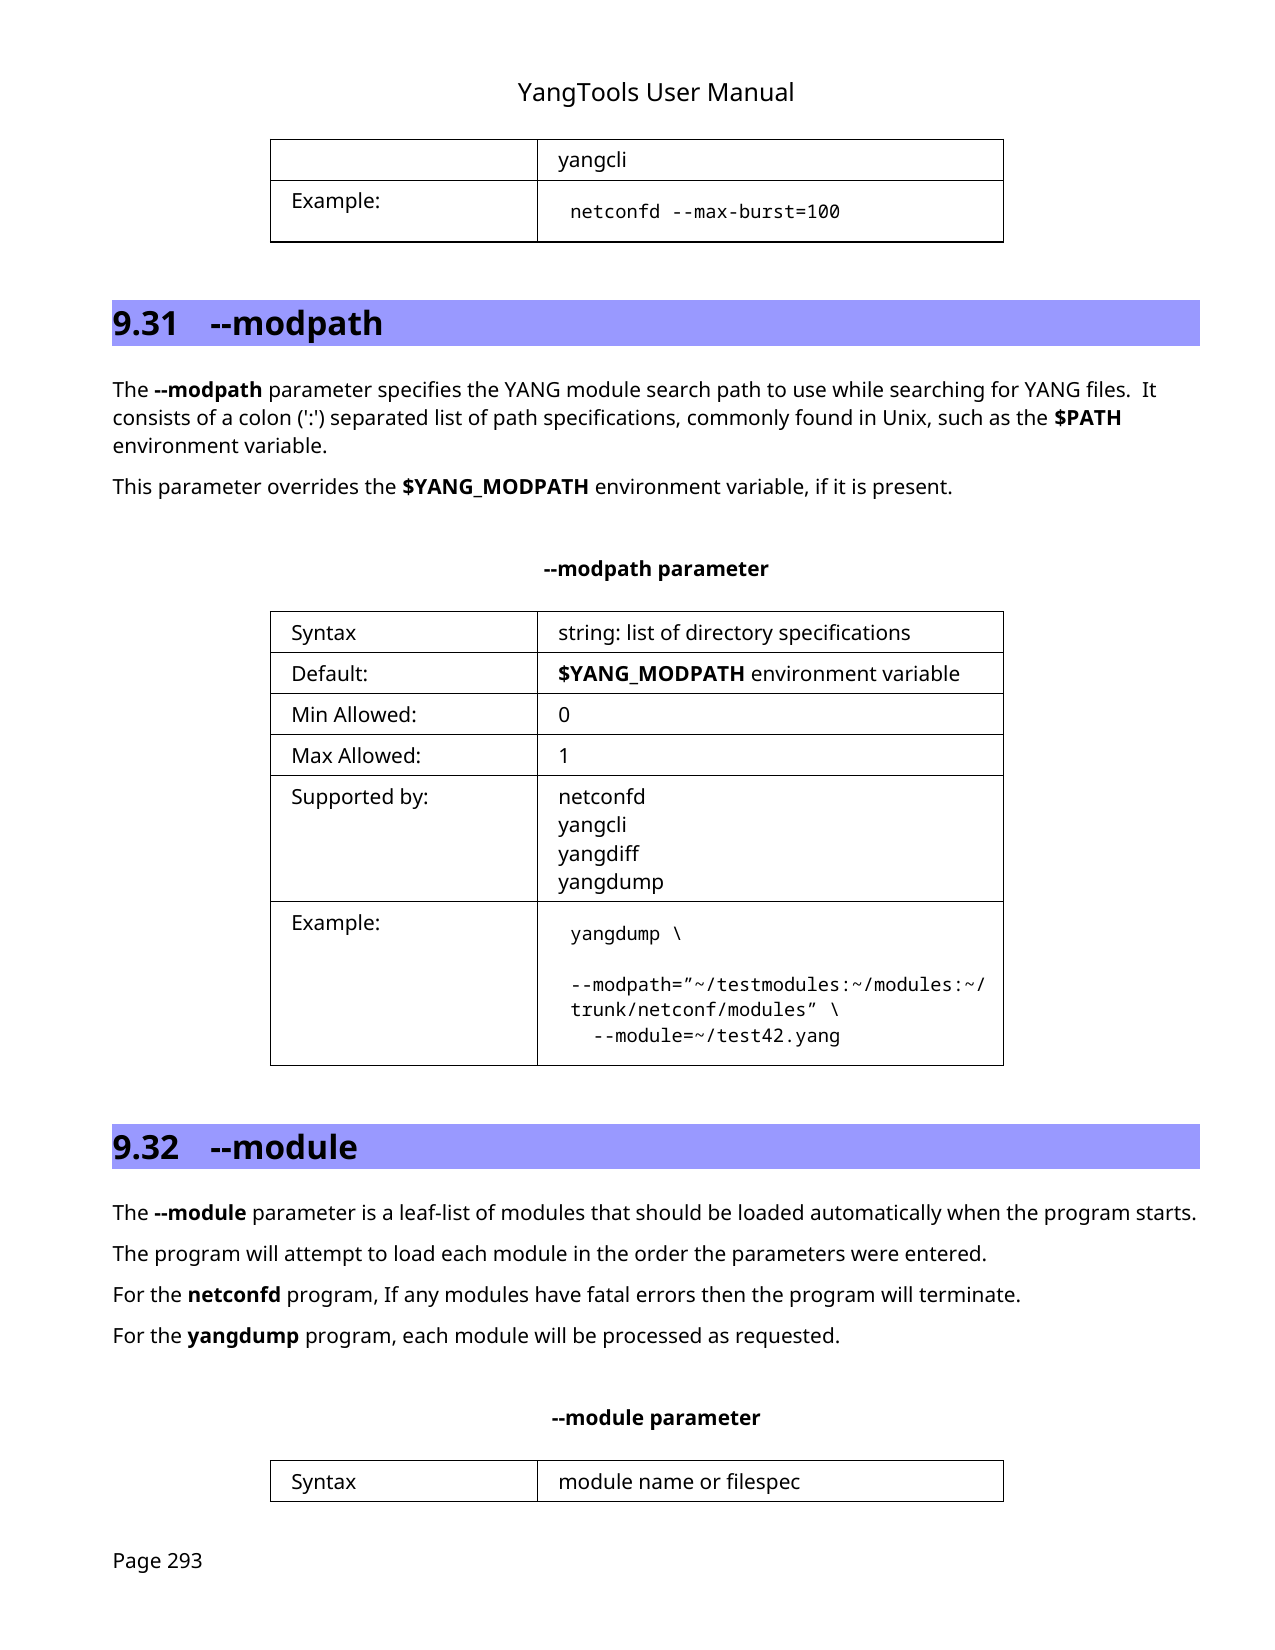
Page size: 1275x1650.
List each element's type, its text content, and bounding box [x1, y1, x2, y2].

table_cell Max Allowed: [271, 735, 537, 775]
table_cell Default: [271, 653, 537, 693]
table_cell Example: [271, 181, 537, 241]
table_header Syntax [271, 1461, 537, 1501]
subtitle --module [112, 1124, 1200, 1169]
table_cell [271, 140, 537, 179]
table_cell $YANG_MODPATH environment variable [538, 653, 1003, 693]
text For the netconfd program, If any modules have fatal errors then the program will terminate. [112, 1280, 1200, 1309]
table_cell Min Allowed: [271, 694, 537, 734]
text The program will attempt to load each module in the order the parameters were entered. [112, 1239, 1200, 1268]
table_header string: list of directory specifications [538, 612, 1003, 652]
table_cell Example: [271, 902, 537, 1065]
text For the yangdump program, each module will be processed as requested. [112, 1321, 1200, 1350]
table_cell yangdump \ --modpath=”~/testmodules:~/modules:~/trunk/netconf/modules” \ --module=~/test42.yang [538, 902, 1003, 1065]
table_cell yangcli [538, 140, 1003, 179]
text This parameter overrides the $YANG_MODPATH environment variable, if it is present. [112, 472, 1200, 501]
text The --module parameter is a leaf-list of modules that should be loaded automatically when the program starts. [112, 1198, 1200, 1227]
subtitle --modpath [112, 300, 1200, 346]
table_cell Supported by: [271, 776, 537, 901]
table_cell 0 [538, 694, 1003, 734]
table_header module name or filespec [538, 1461, 1003, 1501]
subtitle --module parameter [127, 1403, 1185, 1432]
subtitle --modpath parameter [127, 554, 1185, 583]
table_cell 1 [538, 735, 1003, 775]
table_header Syntax [271, 612, 537, 652]
table_cell netconfd yangcli yangdiff yangdump [538, 776, 1003, 901]
text The --modpath parameter specifies the YANG module search path to use while searching for YANG files. It consists of a colon (':') separated list of path specifications, commonly found in Unix, such as the $PATH environment variable. [112, 375, 1200, 460]
table_cell netconfd --max-burst=100 [538, 181, 1003, 241]
